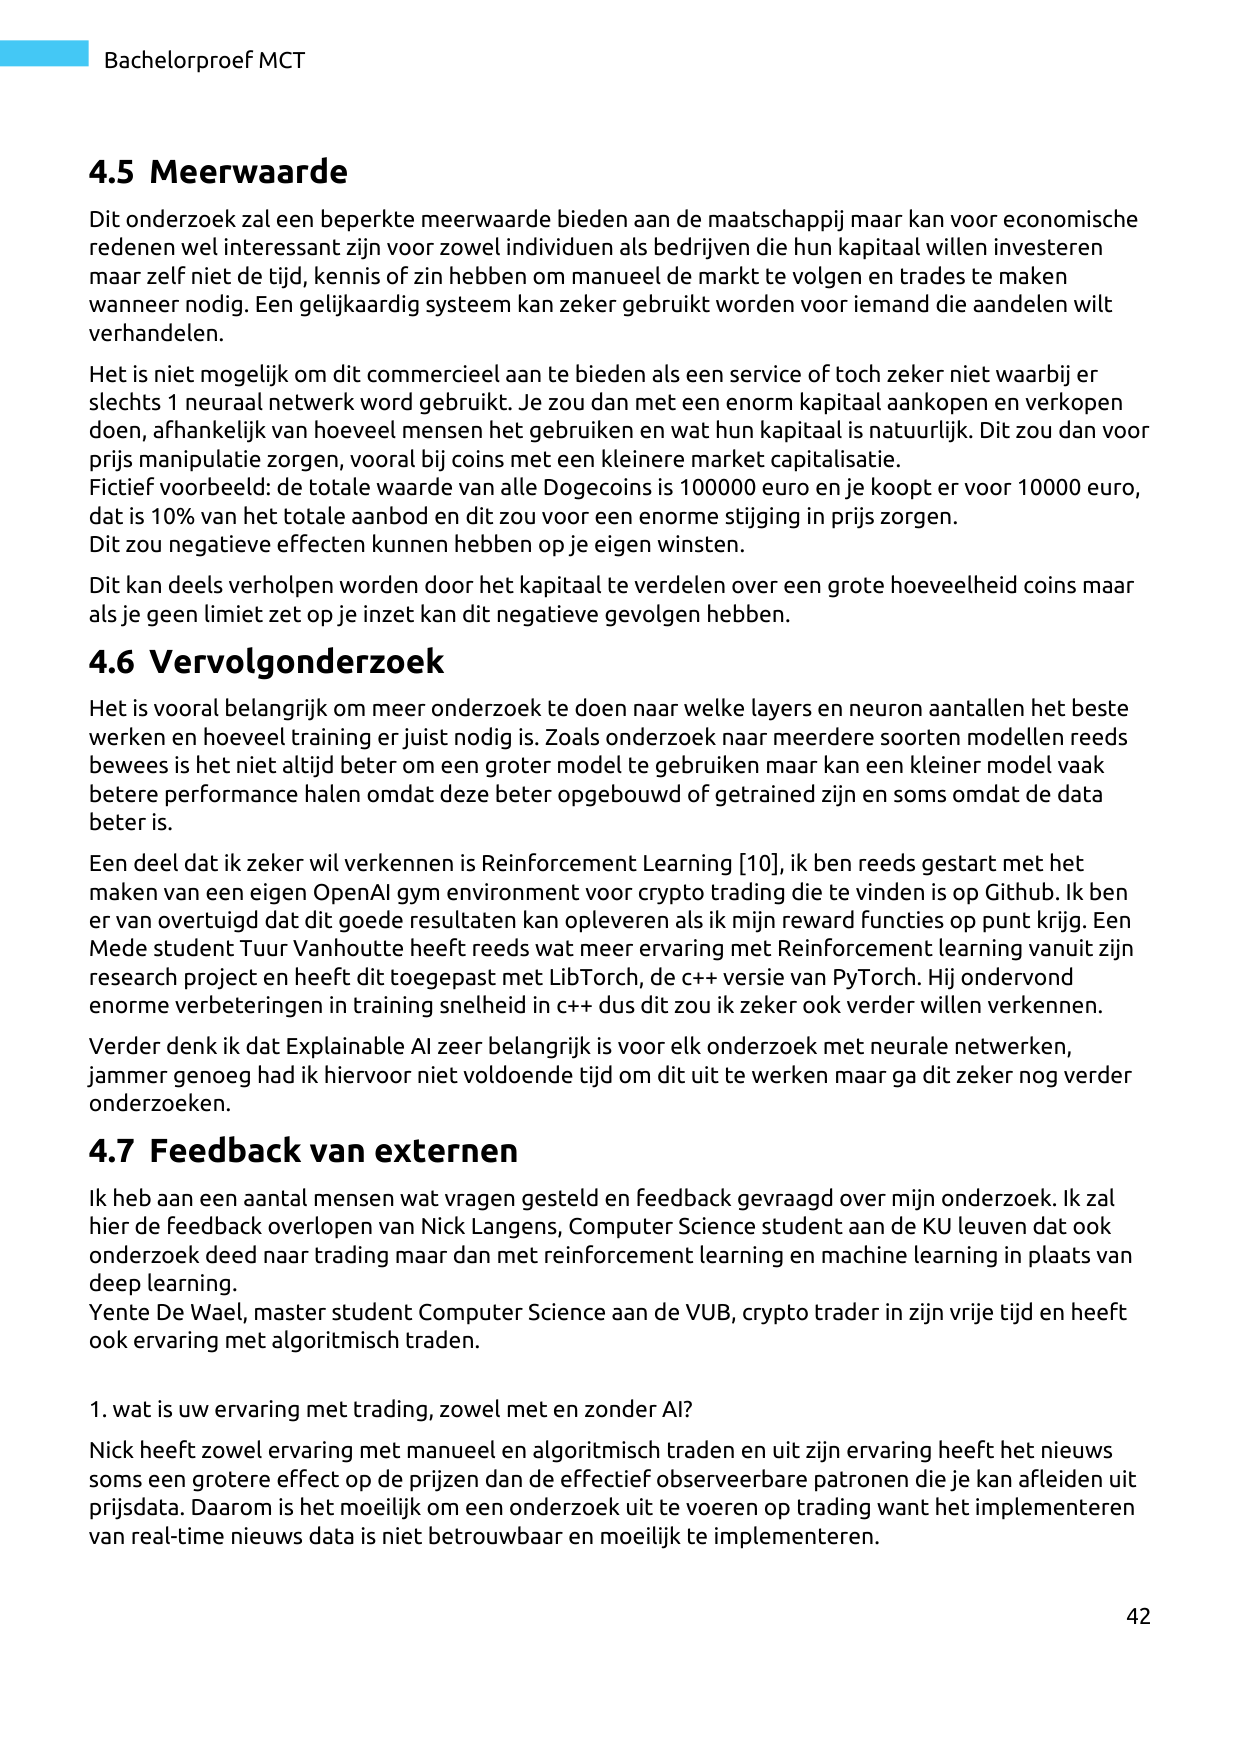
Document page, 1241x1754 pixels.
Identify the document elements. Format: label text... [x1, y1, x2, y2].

subtitle Meerwaarde [89, 152, 1152, 190]
text 1. wat is uw ervaring met trading, zowel met en zonder AI? [89, 1367, 1152, 1422]
text Nick heeft zowel ervaring met manueel en algoritmisch traden en uit zijn ervaring heeft het nieuws soms een grotere effect op de prijzen dan de effectief observeerbare patronen die je kan afleiden uit prijsdata. Daarom is het moeilijk om een onderzoek uit te voeren op trading want het implementeren van real-time nieuws data is niet betrouwbaar en moeilijk te implementeren. [89, 1437, 1152, 1548]
text Dit onderzoek zal een beperkte meerwaarde bieden aan de maatschappij maar kan voor economische redenen wel interessant zijn voor zowel individuen als bedrijven die hun kapitaal willen investeren maar zelf niet de tijd, kennis of zin hebben om manueel de markt te volgen en trades te maken wanneer nodig. Een gelijkaardig systeem kan zeker gebruikt worden voor iemand die aandelen wilt verhandelen. [89, 205, 1152, 346]
text Verder denk ik dat Explainable AI zeer belangrijk is voor elk onderzoek met neurale netwerken, jammer genoeg had ik hiervoor niet voldoende tijd om dit uit te werken maar ga dit zeker nog verder onderzoeken. [89, 1033, 1152, 1116]
subtitle Feedback van externen [89, 1131, 1152, 1169]
text Het is vooral belangrijk om meer onderzoek te doen naar welke layers en neuron aantallen het beste werken en hoeveel training er juist nodig is. Zoals onderzoek naar meerdere soorten modellen reeds bewees is het niet altijd beter om een groter model te gebruiken maar kan een kleiner model vaak betere performance halen omdat deze beter opgebouwd of getrained zijn en soms omdat de data beter is. [89, 695, 1152, 835]
subtitle Vervolgonderzoek [89, 641, 1152, 679]
text Een deel dat ik zeker wil verkennen is Reinforcement Learning [10], ik ben reeds gestart met het maken van een eigen OpenAI gym environment voor crypto trading die te vinden is op Github. Ik ben er van overtuigd dat dit goede resultaten kan opleveren als ik mijn reward functies op punt krijg. Een Mede student Tuur Vanhoutte heeft reeds wat meer ervaring met Reinforcement learning vanuit zijn research project en heeft dit toegepast met LibTorch, de c++ versie van PyTorch. Hij ondervond enorme verbeteringen in training snelheid in c++ dus dit zou ik zeker ook verder willen verkennen. [89, 849, 1152, 1018]
text Dit kan deels verholpen worden door het kapitaal te verdelen over een grote hoeveelheid coins maar als je geen limiet zet op je inzet kan dit negatieve gevolgen hebben. [89, 572, 1152, 626]
text Het is niet mogelijk om dit commercieel aan te bieden als een service of toch zeker niet waarbij er slechts 1 neuraal netwerk word gebruikt. Je zou dan met een enorm kapitaal aankopen en verkopen doen, afhankelijk van hoeveel mensen het gebruiken en wat hun kapitaal is natuurlijk. Dit zou dan voor prijs manipulatie zorgen, vooral bij coins met een kleinere market capitalisatie. Fictief voorbeeld: de totale waarde van alle Dogecoins is 100000 euro en je koopt er voor 10000 euro, dat is 10% van het totale aanbod en dit zou voor een enorme stijging in prijs zorgen. Dit zou negatieve effecten kunnen hebben op je eigen winsten. [89, 360, 1152, 557]
text Ik heb aan een aantal mensen wat vragen gesteld en feedback gevraagd over mijn onderzoek. Ik zal hier de feedback overlopen van Nick Langens, Computer Science student aan de KU leuven dat ook onderzoek deed naar trading maar dan met reinforcement learning en machine learning in plaats van deep learning. Yente De Wael, master student Computer Science aan de VUB, crypto trader in zijn vrije tijd en heeft ook ervaring met algoritmisch traden. [89, 1184, 1152, 1353]
